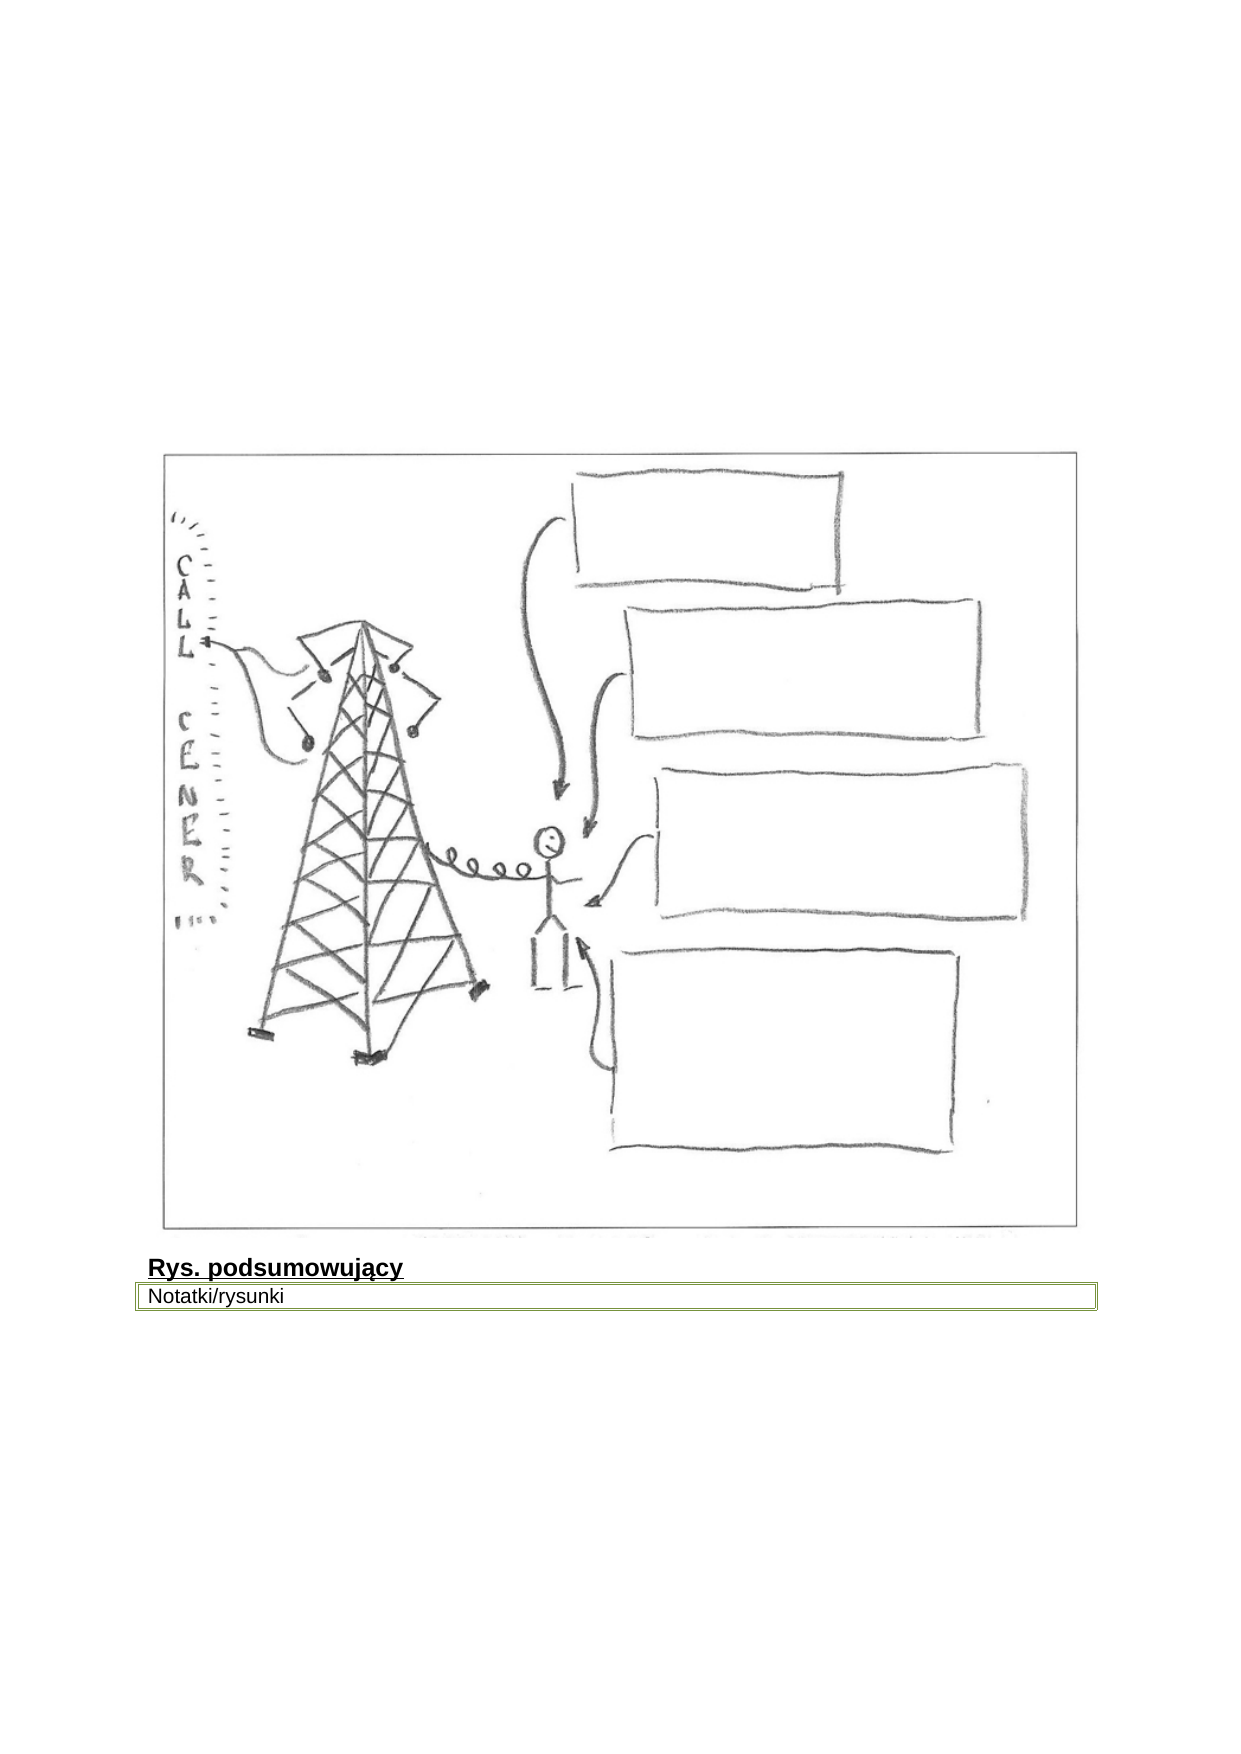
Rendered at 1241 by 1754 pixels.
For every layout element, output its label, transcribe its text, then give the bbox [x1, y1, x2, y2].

table_header Notatki/rysunki [139, 1285, 1095, 1308]
text Rys. podsumowujący [148, 1253, 1092, 1282]
picture [147, 443, 1095, 1238]
